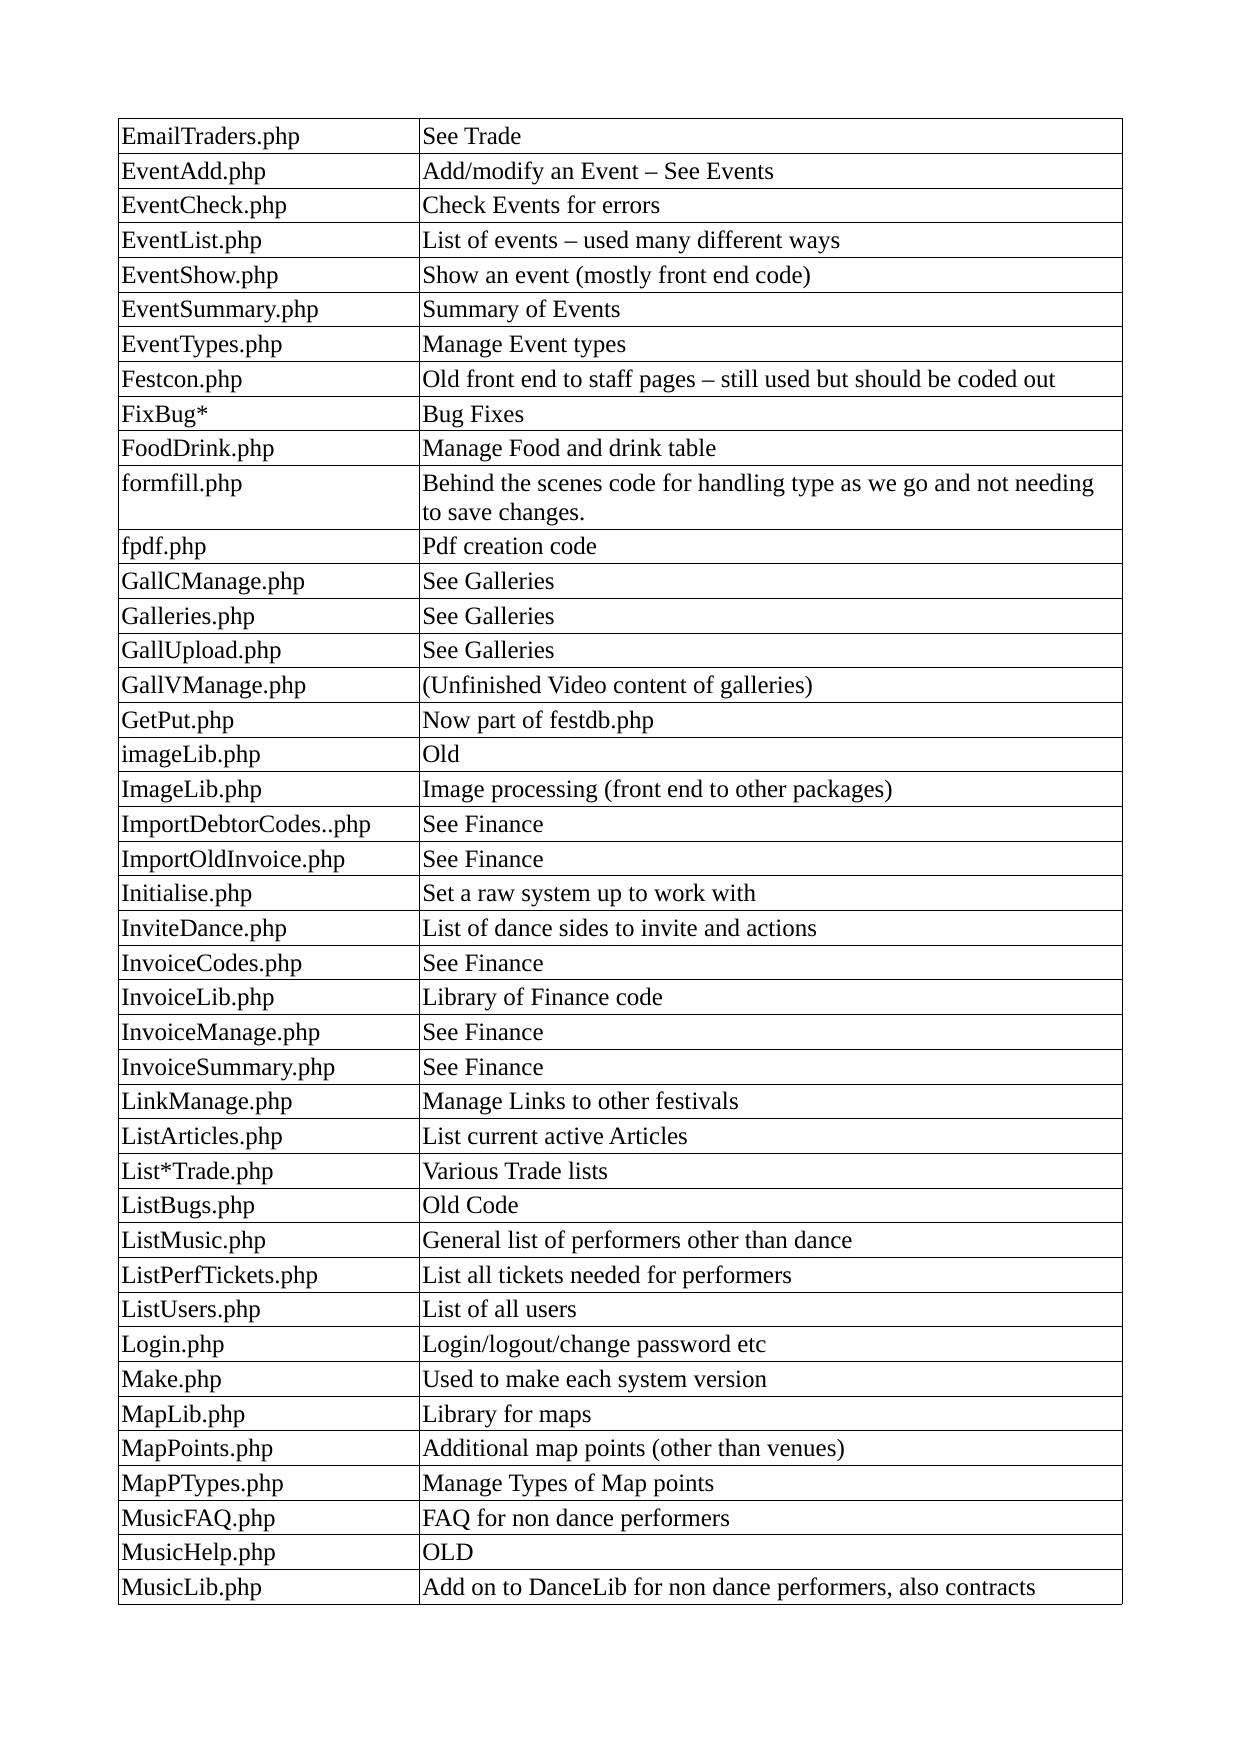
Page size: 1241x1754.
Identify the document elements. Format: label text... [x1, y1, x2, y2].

table_cell GetPut.php [119, 703, 419, 737]
table_cell Old [420, 738, 1122, 771]
table_cell Make.php [119, 1362, 419, 1396]
table_cell GallUpload.php [119, 634, 419, 667]
table_cell ImportDebtorCodes..php [119, 807, 419, 841]
table_cell See Finance [420, 946, 1122, 979]
table_cell ListBugs.php [119, 1189, 419, 1222]
table_cell Library of Finance code [420, 980, 1122, 1014]
table_cell Summary of Events [420, 293, 1122, 326]
table_cell MapPTypes.php [119, 1466, 419, 1500]
table_cell Behind the scenes code for handling type as we go and not needing to save changes. [420, 466, 1122, 528]
table_cell Add/modify an Event – See Events [420, 154, 1122, 187]
table_cell Various Trade lists [420, 1154, 1122, 1187]
table_cell EventCheck.php [119, 189, 419, 222]
table_cell See Finance [420, 1050, 1122, 1083]
table_cell Now part of festdb.php [420, 703, 1122, 737]
table_cell MapLib.php [119, 1397, 419, 1430]
table_cell ListUsers.php [119, 1293, 419, 1326]
table_cell See Trade [420, 119, 1122, 153]
table_cell OLD [420, 1535, 1122, 1569]
table_cell Image processing (front end to other packages) [420, 772, 1122, 806]
table_cell (Unfinished Video content of galleries) [420, 668, 1122, 702]
table_cell MapPoints.php [119, 1431, 419, 1465]
table_cell Manage Food and drink table [420, 431, 1122, 465]
table_cell Manage Types of Map points [420, 1466, 1122, 1500]
table_cell Login/logout/change password etc [420, 1327, 1122, 1361]
table_cell Galleries.php [119, 599, 419, 632]
table_cell fpdf.php [119, 530, 419, 563]
table_cell Bug Fixes [420, 397, 1122, 430]
table_cell Initialise.php [119, 876, 419, 910]
table_cell InvoiceLib.php [119, 980, 419, 1014]
table_cell Pdf creation code [420, 530, 1122, 563]
table_cell See Finance [420, 807, 1122, 841]
table_cell ListMusic.php [119, 1223, 419, 1257]
table_cell List current active Articles [420, 1119, 1122, 1153]
table_cell EmailTraders.php [119, 119, 419, 153]
table_cell Manage Links to other festivals [420, 1085, 1122, 1118]
table_cell EventTypes.php [119, 327, 419, 361]
table_cell Used to make each system version [420, 1362, 1122, 1396]
table_cell See Finance [420, 1015, 1122, 1049]
table_cell Add on to DanceLib for non dance performers, also contracts [420, 1570, 1122, 1604]
table_cell EventList.php [119, 223, 419, 257]
table_cell MusicHelp.php [119, 1535, 419, 1569]
table_cell Additional map points (other than venues) [420, 1431, 1122, 1465]
table_cell Set a raw system up to work with [420, 876, 1122, 910]
table_cell GallVManage.php [119, 668, 419, 702]
table_cell EventAdd.php [119, 154, 419, 187]
table_cell Old Code [420, 1189, 1122, 1222]
table_cell See Galleries [420, 564, 1122, 598]
table_cell Manage Event types [420, 327, 1122, 361]
table_cell See Galleries [420, 634, 1122, 667]
table_cell List*Trade.php [119, 1154, 419, 1187]
table_cell ImportOldInvoice.php [119, 842, 419, 875]
table_cell LinkManage.php [119, 1085, 419, 1118]
table_cell Login.php [119, 1327, 419, 1361]
table_cell FoodDrink.php [119, 431, 419, 465]
table_cell formfill.php [119, 466, 419, 528]
table_cell EventShow.php [119, 258, 419, 292]
table_cell GallCManage.php [119, 564, 419, 598]
table_cell ListArticles.php [119, 1119, 419, 1153]
table_cell InvoiceCodes.php [119, 946, 419, 979]
table_cell MusicFAQ.php [119, 1501, 419, 1534]
table_cell ImageLib.php [119, 772, 419, 806]
table_cell MusicLib.php [119, 1570, 419, 1604]
table_cell List of dance sides to invite and actions [420, 911, 1122, 945]
table_cell FAQ for non dance performers [420, 1501, 1122, 1534]
table_cell EventSummary.php [119, 293, 419, 326]
table_cell General list of performers other than dance [420, 1223, 1122, 1257]
table_cell See Galleries [420, 599, 1122, 632]
table_cell List all tickets needed for performers [420, 1258, 1122, 1292]
table_cell List of all users [420, 1293, 1122, 1326]
table_cell InvoiceSummary.php [119, 1050, 419, 1083]
table_cell Show an event (mostly front end code) [420, 258, 1122, 292]
table_cell imageLib.php [119, 738, 419, 771]
table_cell List of events – used many different ways [420, 223, 1122, 257]
table_cell Library for maps [420, 1397, 1122, 1430]
table_cell Check Events for errors [420, 189, 1122, 222]
table_cell Festcon.php [119, 362, 419, 396]
table_cell FixBug* [119, 397, 419, 430]
table_cell InviteDance.php [119, 911, 419, 945]
table_cell See Finance [420, 842, 1122, 875]
table_cell ListPerfTickets.php [119, 1258, 419, 1292]
table_cell Old front end to staff pages – still used but should be coded out [420, 362, 1122, 396]
table_cell InvoiceManage.php [119, 1015, 419, 1049]
